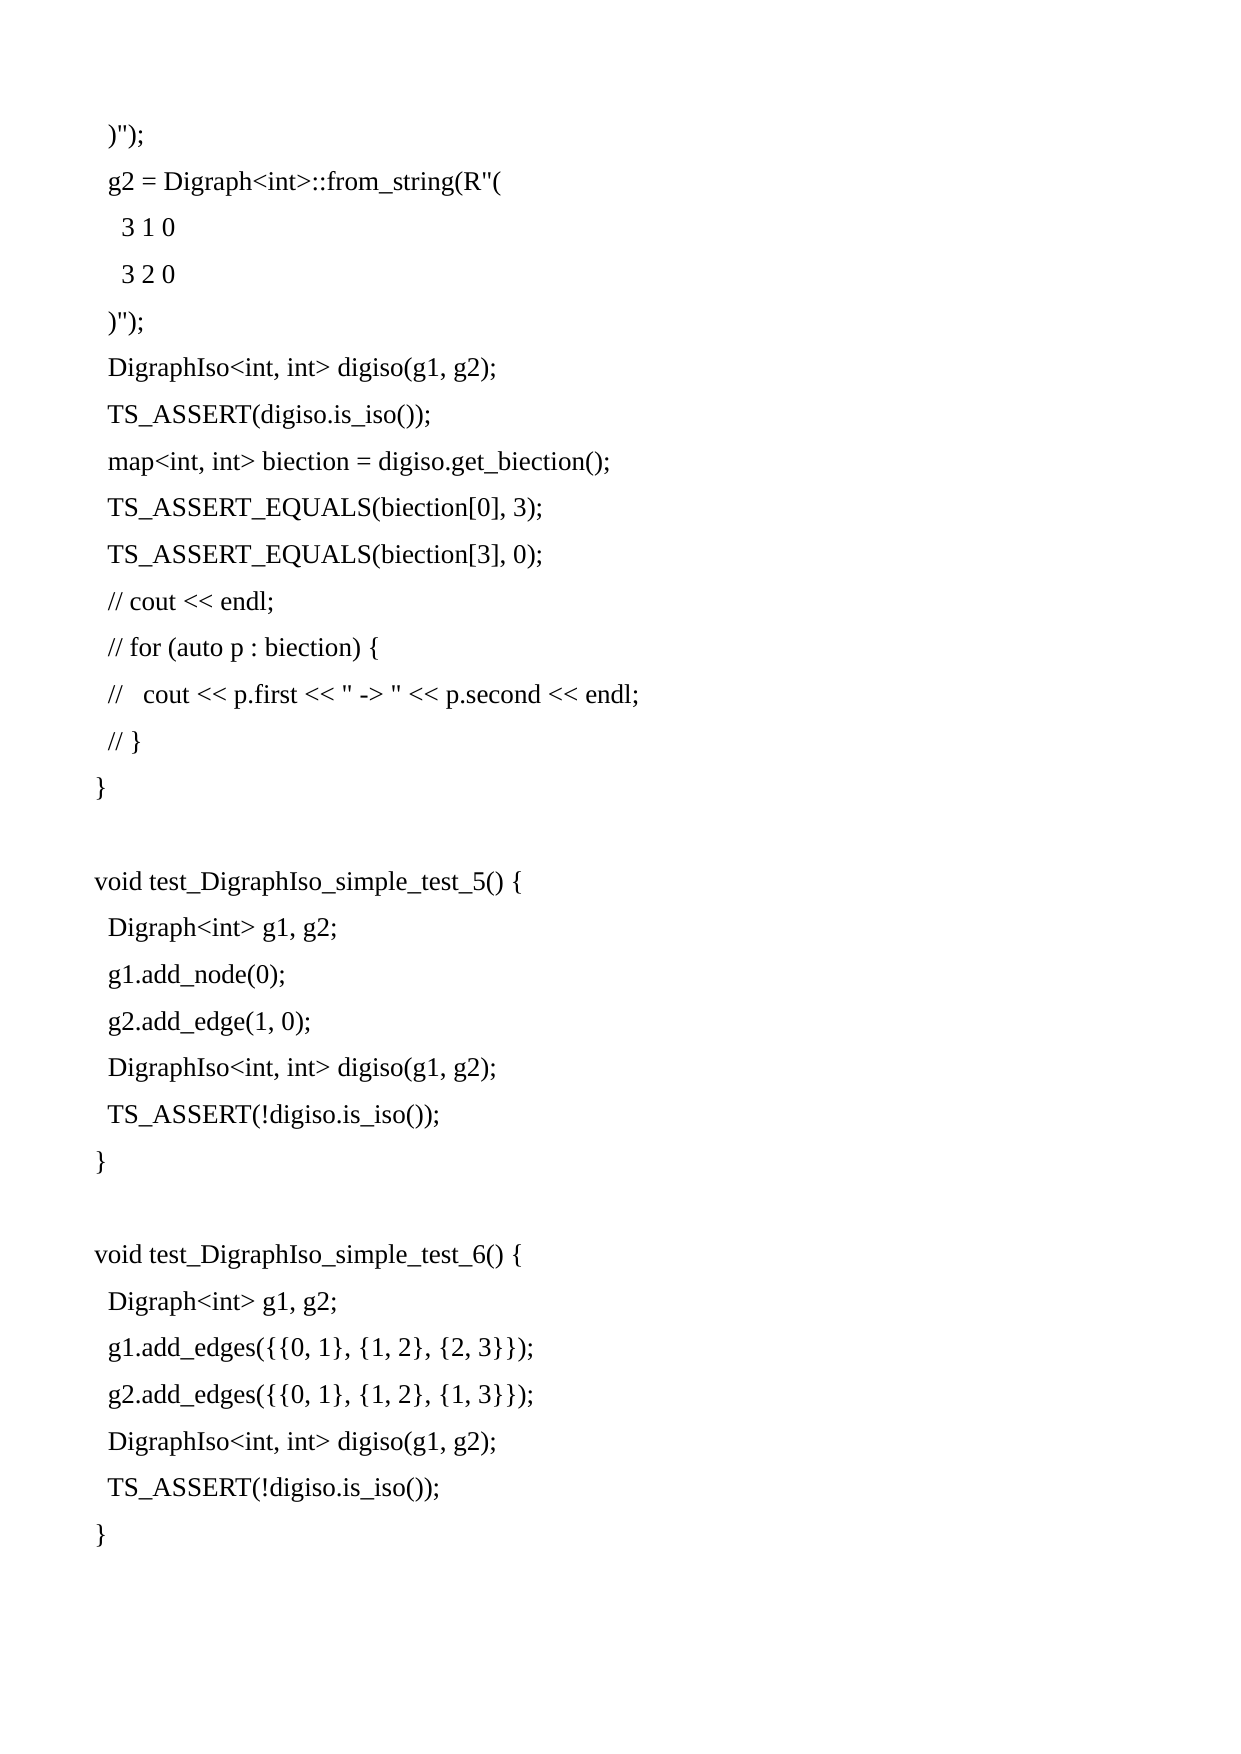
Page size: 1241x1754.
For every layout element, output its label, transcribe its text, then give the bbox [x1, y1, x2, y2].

list )"); [81, 118, 1122, 149]
list TS_ASSERT(!digiso.is_iso()); [81, 1098, 1122, 1129]
list } [81, 1518, 1122, 1549]
list TS_ASSERT(!digiso.is_iso()); [81, 1471, 1122, 1503]
list g2.add_edges({{0, 1}, {1, 2}, {1, 3}}); [81, 1378, 1122, 1409]
list // for (auto p : biection) { [81, 631, 1122, 663]
list )"); [81, 305, 1122, 336]
list DigraphIso<int, int> digiso(g1, g2); [81, 351, 1122, 383]
list 3 2 0 [81, 258, 1122, 289]
list void test_DigraphIso_simple_test_6() { [81, 1238, 1122, 1269]
list void test_DigraphIso_simple_test_5() { [81, 865, 1122, 896]
list // cout << endl; [81, 585, 1122, 616]
list Digraph<int> g1, g2; [81, 911, 1122, 943]
list DigraphIso<int, int> digiso(g1, g2); [81, 1051, 1122, 1083]
list TS_ASSERT_EQUALS(biection[0], 3); [81, 491, 1122, 523]
list } [81, 1145, 1122, 1176]
list TS_ASSERT_EQUALS(biection[3], 0); [81, 538, 1122, 569]
list // cout << p.first << " -> " << p.second << endl; [81, 678, 1122, 709]
list g2 = Digraph<int>::from_string(R"( [81, 165, 1122, 196]
list Digraph<int> g1, g2; [81, 1285, 1122, 1316]
list } [81, 771, 1122, 803]
list g1.add_edges({{0, 1}, {1, 2}, {2, 3}}); [81, 1331, 1122, 1363]
list DigraphIso<int, int> digiso(g1, g2); [81, 1425, 1122, 1456]
list g2.add_edge(1, 0); [81, 1005, 1122, 1036]
list map<int, int> biection = digiso.get_biection(); [81, 445, 1122, 476]
list // } [81, 725, 1122, 756]
list g1.add_node(0); [81, 958, 1122, 989]
list 3 1 0 [81, 211, 1122, 243]
list TS_ASSERT(digiso.is_iso()); [81, 398, 1122, 429]
